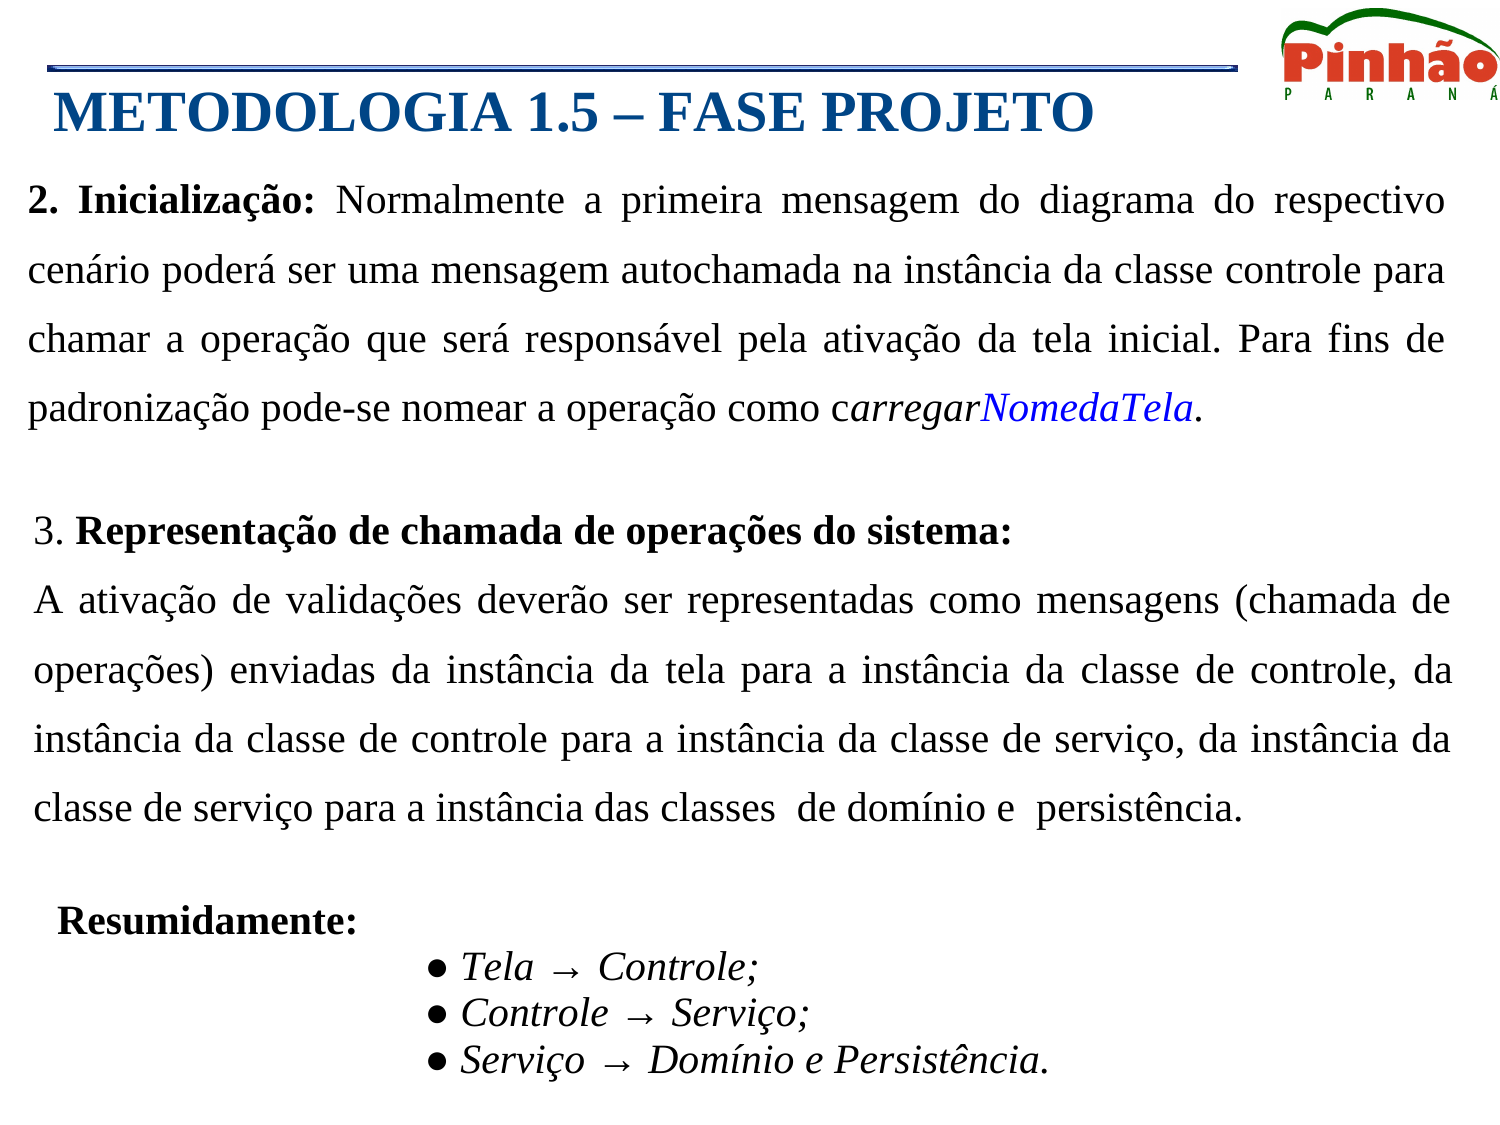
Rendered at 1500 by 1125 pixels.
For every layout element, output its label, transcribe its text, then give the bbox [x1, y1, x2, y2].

text_box 3. Representação de chamada de operações do sistema: A ativação de validações deverão ser representadas como mensagens (chamada de operações) enviadas da instância da tela para a instância da classe de controle, da instância da classe de controle para a instância da classe de serviço, da instância da classe de serviço para a instância das classes de domínio e persistência. [33, 484, 1453, 845]
picture [1281, 8, 1500, 100]
text_box METODOLOGIA 1.5 – FASE PROJETO [53, 79, 1097, 156]
text_box Resumidamente: ● Tela → Controle; ● Controle → Serviço; ● Serviço → Domínio e Persistência. [57, 874, 1477, 1080]
text_box 2. Inicialização: Normalmente a primeira mensagem do diagrama do respectivo cenário poderá ser uma mensagem autochamada na instância da classe controle para chamar a operação que será responsável pela ativação da tela inicial. Para fins de padronização pode-se nomear a operação como carregarNomedaTela. [27, 153, 1447, 486]
text_box [17, 944, 1495, 1123]
